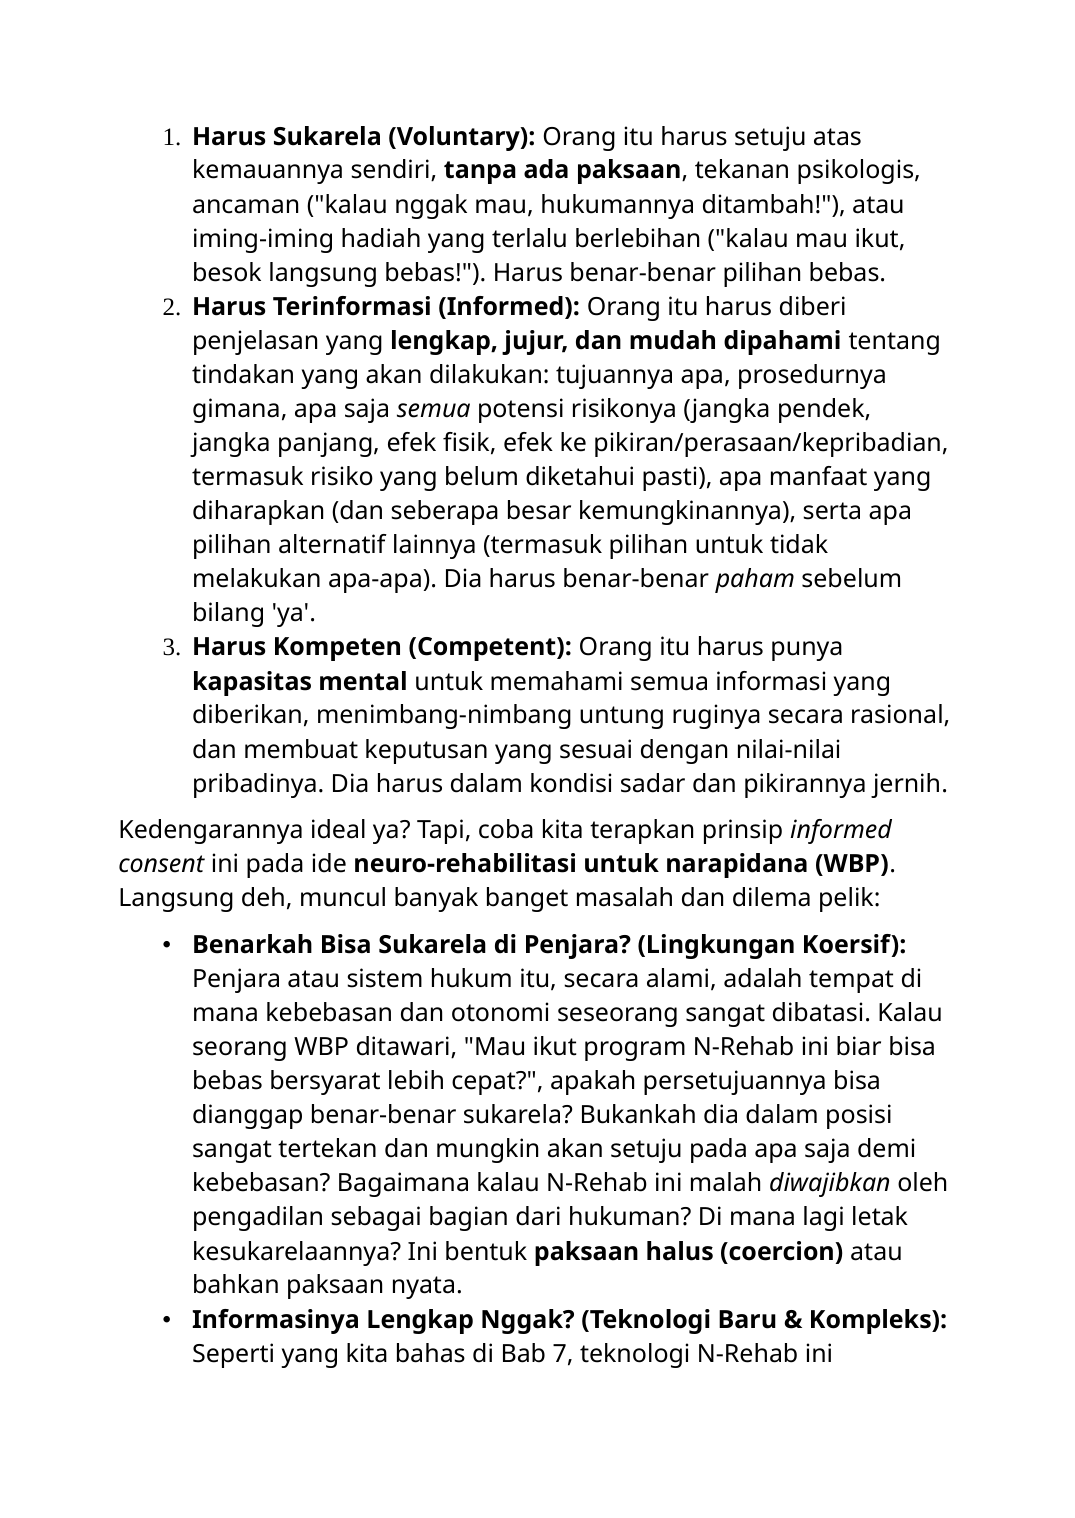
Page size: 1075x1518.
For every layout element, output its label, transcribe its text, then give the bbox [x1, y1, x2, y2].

list Harus Kompeten (Competent): Orang itu harus punya kapasitas mental untuk memahami semua informasi yang diberikan, menimbang-nimbang untung ruginya secara rasional, dan membuat keputusan yang sesuai dengan nilai-nilai pribadinya. Dia harus dalam kondisi sadar dan pikirannya jernih. [162, 629, 957, 799]
list Informasinya Lengkap Nggak? (Teknologi Baru & Kompleks): Seperti yang kita bahas di Bab 7, teknologi N-Rehab ini [162, 1301, 957, 1369]
list Benarkah Bisa Sukarela di Penjara? (Lingkungan Koersif): Penjara atau sistem hukum itu, secara alami, adalah tempat di mana kebebasan dan otonomi seseorang sangat dibatasi. Kalau seorang WBP ditawari, "Mau ikut program N-Rehab ini biar bisa bebas bersyarat lebih cepat?", apakah persetujuannya bisa dianggap benar-benar sukarela? Bukankah dia dalam posisi sangat tertekan dan mungkin akan setuju pada apa saja demi kebebasan? Bagaimana kalau N-Rehab ini malah diwajibkan oleh pengadilan sebagai bagian dari hukuman? Di mana lagi letak kesukarelaannya? Ini bentuk paksaan halus (coercion) atau bahkan paksaan nyata. [162, 927, 957, 1301]
text Kedengarannya ideal ya? Tapi, coba kita terapkan prinsip informed consent ini pada ide neuro-rehabilitasi untuk narapidana (WBP). Langsung deh, muncul banyak banget masalah dan dilema pelik: [118, 812, 957, 914]
list Harus Terinformasi (Informed): Orang itu harus diberi penjelasan yang lengkap, jujur, dan mudah dipahami tentang tindakan yang akan dilakukan: tujuannya apa, prosedurnya gimana, apa saja semua potensi risikonya (jangka pendek, jangka panjang, efek fisik, efek ke pikiran/perasaan/kepribadian, termasuk risiko yang belum diketahui pasti), apa manfaat yang diharapkan (dan seberapa besar kemungkinannya), serta apa pilihan alternatif lainnya (termasuk pilihan untuk tidak melakukan apa-apa). Dia harus benar-benar paham sebelum bilang 'ya'. [162, 288, 957, 629]
list Harus Sukarela (Voluntary): Orang itu harus setuju atas kemauannya sendiri, tanpa ada paksaan, tekanan psikologis, ancaman ("kalau nggak mau, hukumannya ditambah!"), atau iming-iming hadiah yang terlalu berlebihan ("kalau mau ikut, besok langsung bebas!"). Harus benar-benar pilihan bebas. [162, 118, 957, 288]
